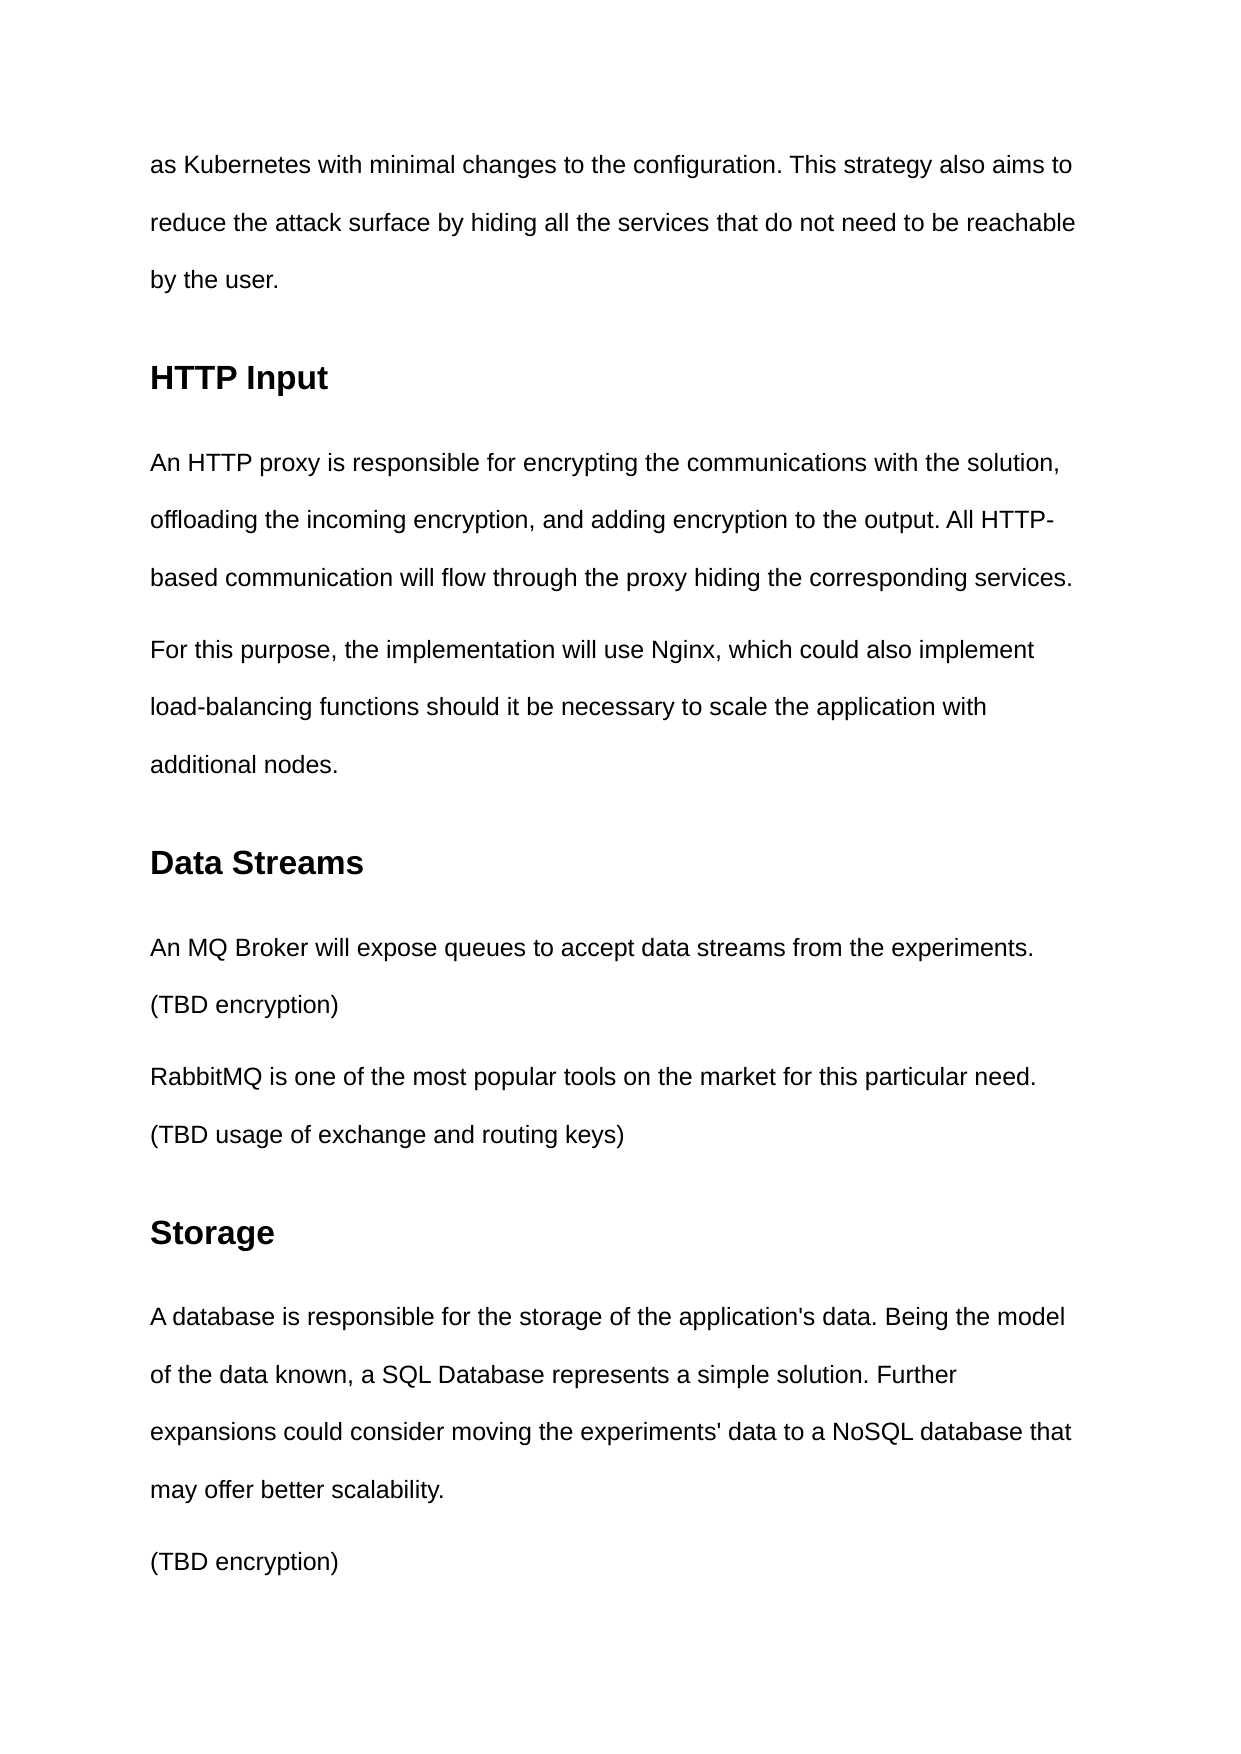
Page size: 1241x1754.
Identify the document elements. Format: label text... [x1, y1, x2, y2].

text as Kubernetes with minimal changes to the configuration. This strategy also aims to reduce the attack surface by hiding all the services that do not need to be reachable by the user. [150, 150, 1091, 294]
text An HTTP proxy is responsible for encrypting the communications with the solution, offloading the incoming encryption, and adding encryption to the output. All HTTP-based communication will flow through the proxy hiding the corresponding services. [150, 448, 1091, 591]
subtitle Storage [150, 1212, 1091, 1251]
text RabbitMQ is one of the most popular tools on the market for this particular need. (TBD usage of exchange and routing keys) [150, 1062, 1091, 1148]
subtitle HTTP Input [150, 358, 1091, 397]
text For this purpose, the implementation will use Nginx, which could also implement load-balancing functions should it be necessary to scale the application with additional nodes. [150, 635, 1091, 778]
subtitle Data Streams [150, 843, 1091, 881]
text (TBD encryption) [150, 1547, 1091, 1576]
text An MQ Broker will expose queues to accept data streams from the experiments. (TBD encryption) [150, 932, 1091, 1019]
text A database is responsible for the storage of the application's data. Being the model of the data known, a SQL Database represents a simple solution. Further expansions could consider moving the experiments' data to a NoSQL database that may offer better scalability. [150, 1302, 1091, 1503]
